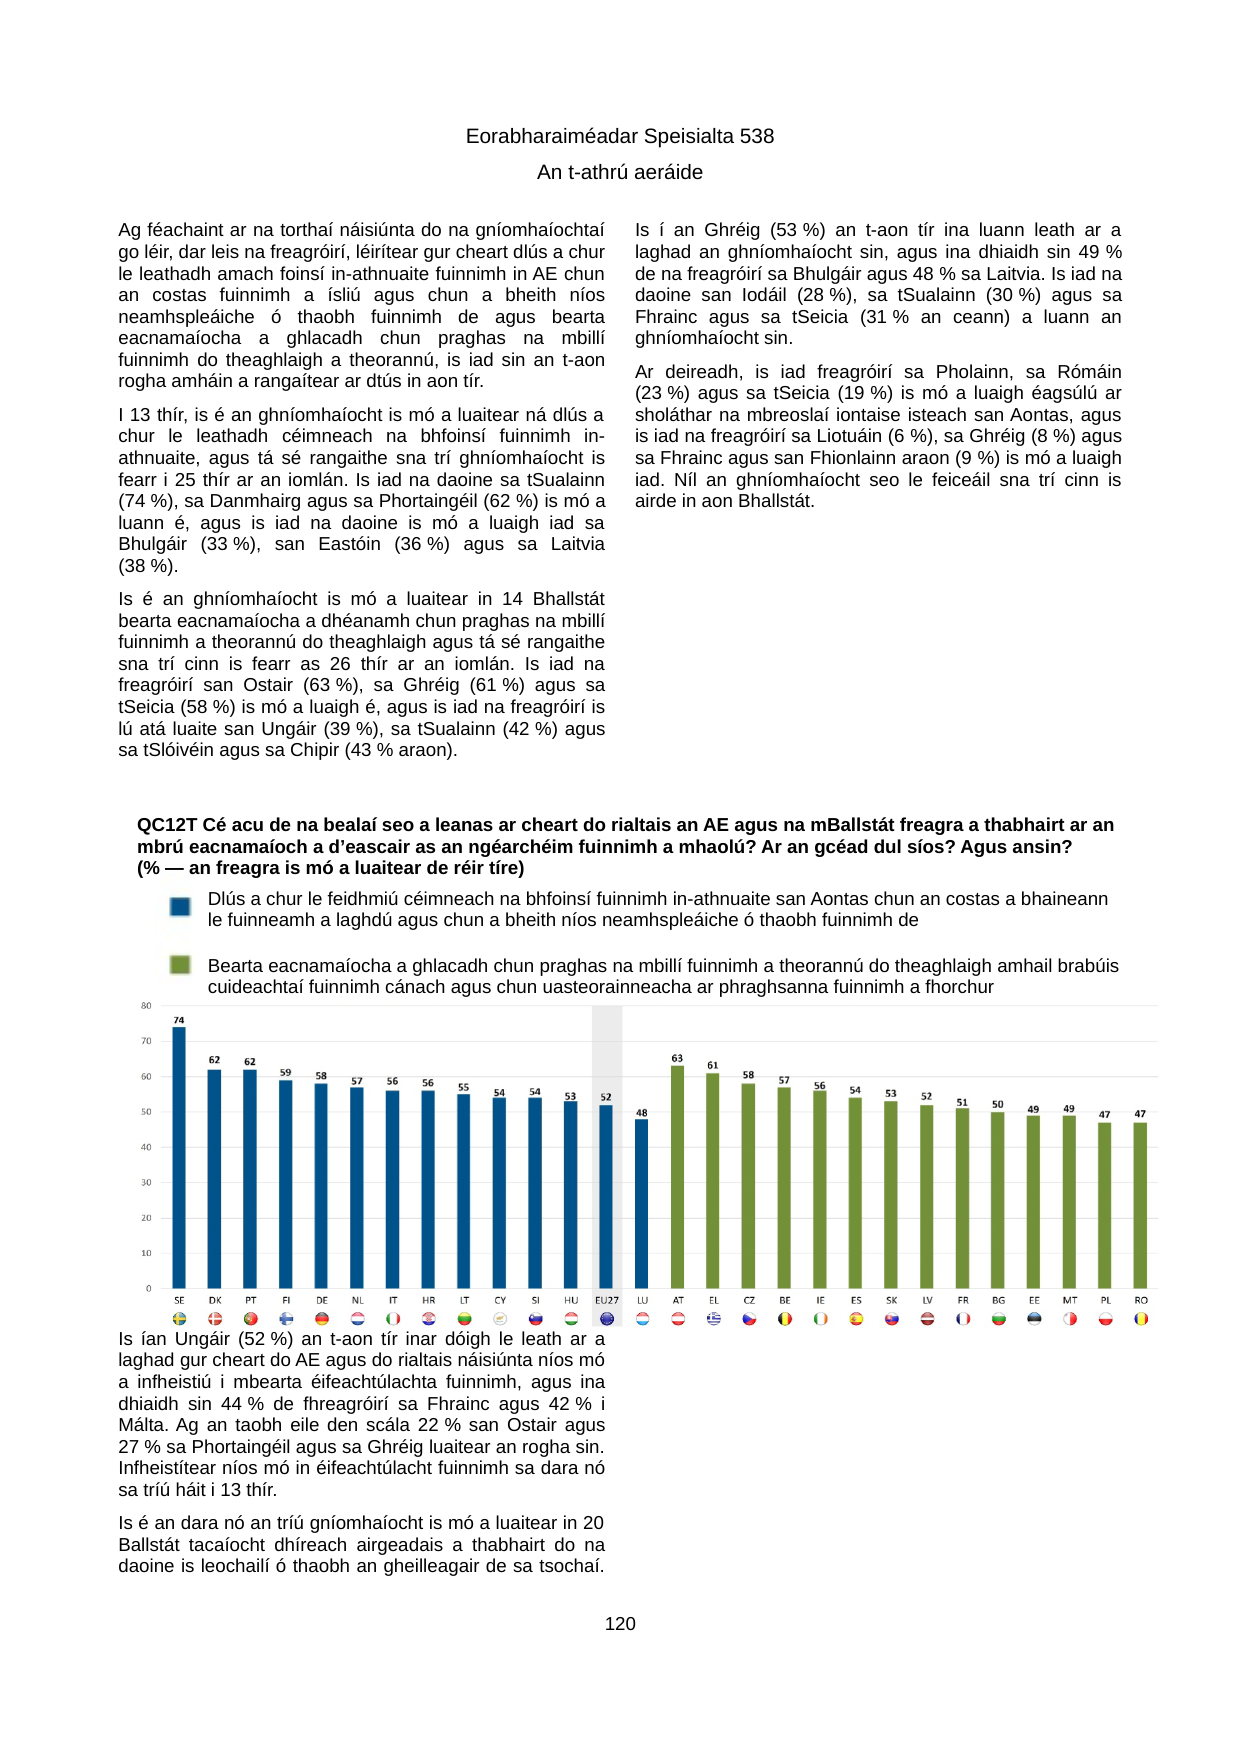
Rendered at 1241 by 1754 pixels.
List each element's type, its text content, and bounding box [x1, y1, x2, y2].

text Ar deireadh, is iad freagróirí sa Pholainn, sa Rómáin (23 %) agus sa tSeicia (19 %) is mó a luaigh éagsúlú ar sholáthar na mbreoslaí iontaise isteach san Aontas, agus is iad na freagróirí sa Liotuáin (6 %), sa Ghréig (8 %) agus sa Fhrainc agus san Fhionlainn araon (9 %) is mó a luaigh iad. Níl an ghníomhaíocht seo le feiceáil sna trí cinn is airde in aon Bhallstát. [635, 361, 1122, 511]
text Is ían Ungáir (52 %) an t-aon tír inar dóigh le leath ar a laghad gur cheart do AE agus do rialtais náisiúnta níos mó a infheistiú i mbearta éifeachtúlachta fuinnimh, agus ina dhiaidh sin 44 % de fhreagróirí sa Fhrainc agus 42 % i Málta. Ag an taobh eile den scála 22 % san Ostair agus 27 % sa Phortaingéil agus sa Ghréig luaitear an rogha sin. Infheistítear níos mó in éifeachtúlacht fuinnimh sa dara nó sa tríú háit i 13 thír. [118, 806, 605, 1500]
text Is é an ghníomhaíocht is mó a luaitear in 14 Bhallstát bearta eacnamaíocha a dhéanamh chun praghas na mbillí fuinnimh a theorannú do theaghlaigh agus tá sé rangaithe sna trí cinn is fearr as 26 thír ar an iomlán. Is iad na freagróirí san Ostair (63 %), sa Ghréig (61 %) agus sa tSeicia (58 %) is mó a luaigh é, agus is iad na freagróirí is lú atá luaite san Ungáir (39 %), sa tSualainn (42 %) agus sa tSlóivéin agus sa Chipir (43 % araon). [118, 588, 605, 761]
text Is é an dara nó an tríú gníomhaíocht is mó a luaitear in 20 Ballstát tacaíocht dhíreach airgeadais a thabhairt do na daoine is leochailí ó thaobh an gheilleagair de sa tsochaí. [118, 1512, 605, 1577]
picture [155, 874, 194, 986]
text I 13 thír, is é an ghníomhaíocht is mó a luaitear ná dlús a chur le leathadh céimneach na bhfoinsí fuinnimh in-athnuaite, agus tá sé rangaithe sna trí ghníomhaíocht is fearr i 25 thír ar an iomlán. Is iad na daoine sa tSualainn (74 %), sa Danmhairg agus sa Phortaingéil (62 %) is mó a luann é, agus is iad na daoine is mó a luaigh iad sa Bhulgáir (33 %), san Eastóin (36 %) agus sa Laitvia (38 %). [118, 404, 605, 576]
text Is í an Ghréig (53 %) an t-aon tír ina luann leath ar a laghad an ghníomhaíocht sin, agus ina dhiaidh sin 49 % de na freagróirí sa Bhulgáir agus 48 % sa Laitvia. Is iad na daoine san Iodáil (28 %), sa tSualainn (30 %) agus sa Fhrainc agus sa tSeicia (31 % an ceann) a luann an ghníomhaíocht sin. [635, 219, 1122, 349]
text Ag féachaint ar na torthaí náisiúnta do na gníomhaíochtaí go léir, dar leis na freagróirí, léirítear gur cheart dlús a chur le leathadh amach foinsí in-athnuaite fuinnimh in AE chun an costas fuinnimh a ísliú agus chun a bheith níos neamhspleáiche ó thaobh fuinnimh de agus bearta eacnamaíocha a ghlacadh chun praghas na mbillí fuinnimh do theaghlaigh a theorannú, is iad sin an t-aon rogha amháin a rangaítear ar dtús in aon tír. [118, 219, 605, 392]
picture [133, 1000, 1163, 1328]
